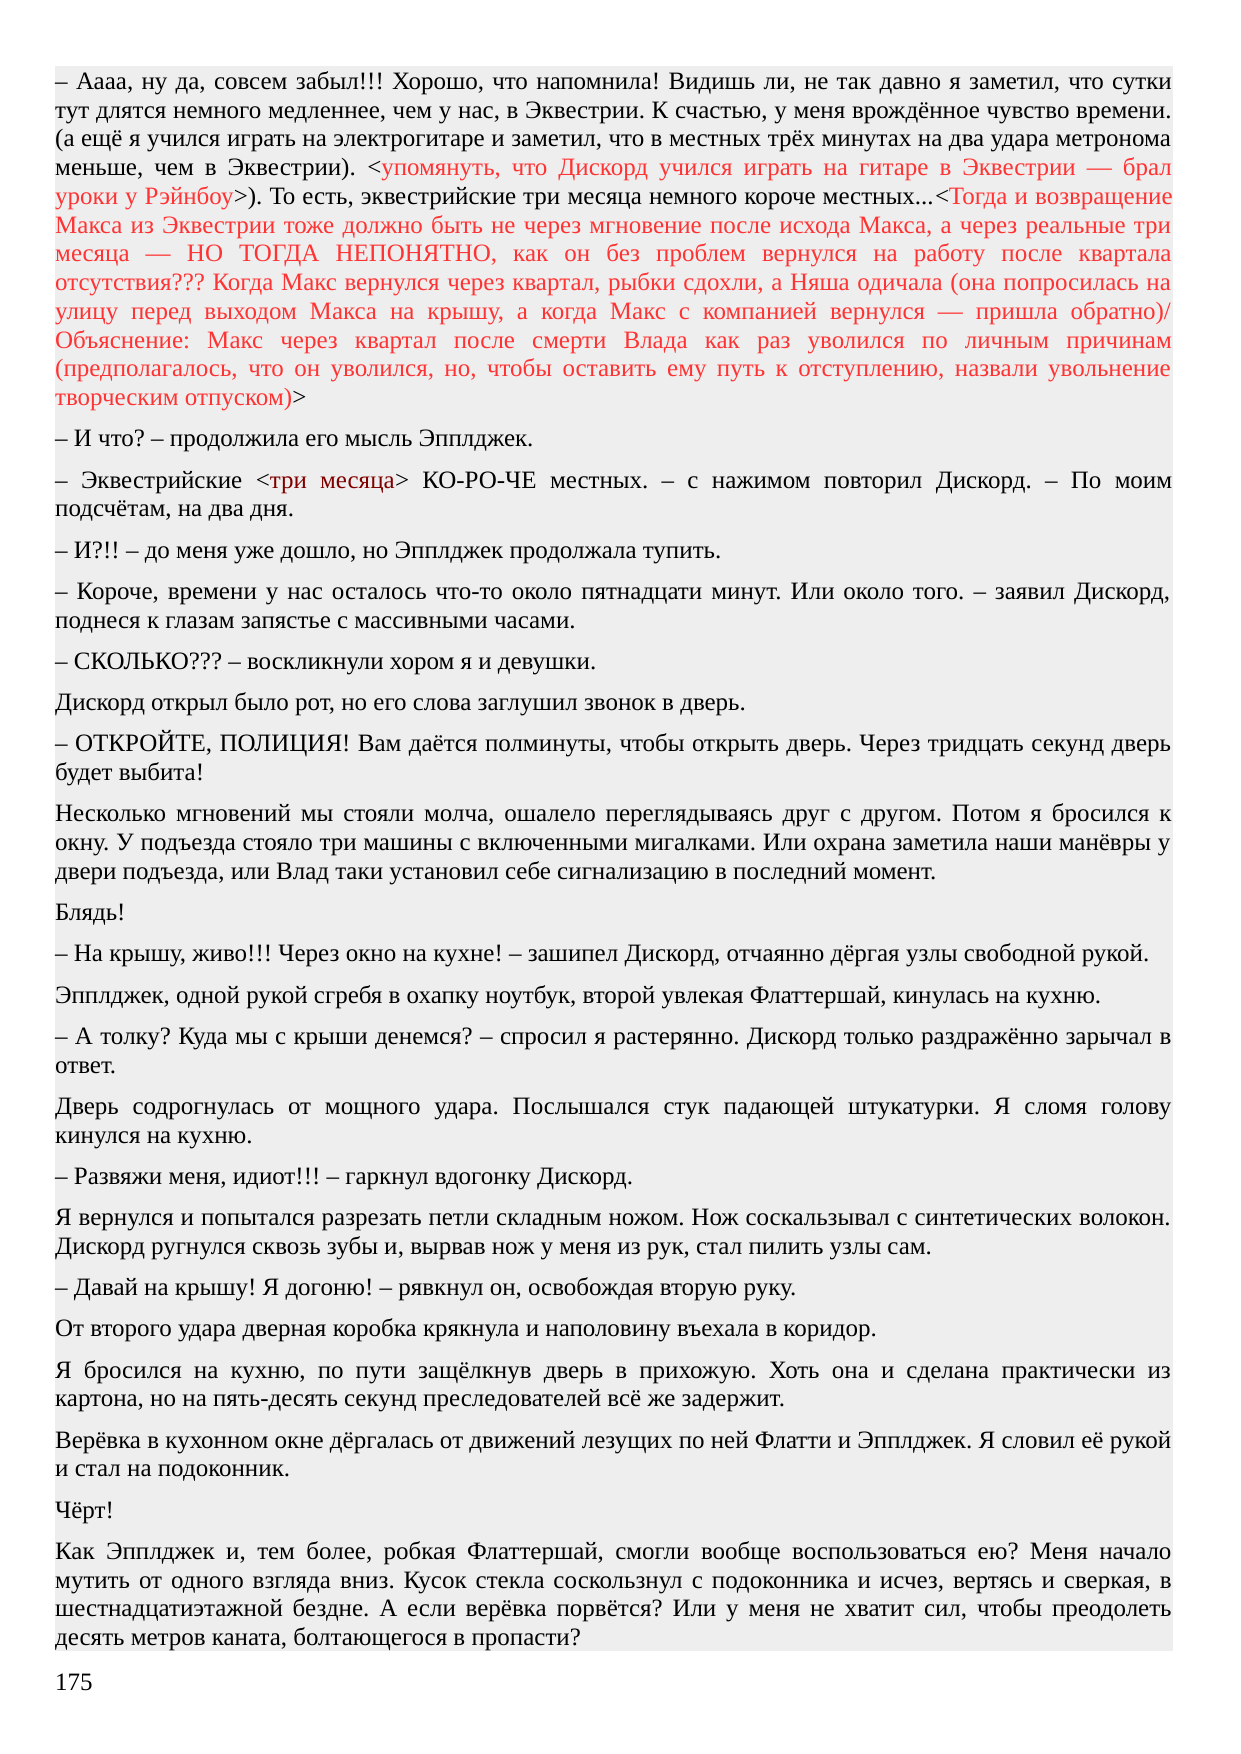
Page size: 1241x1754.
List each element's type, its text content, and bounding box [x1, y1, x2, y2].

text Чёрт! [55, 1495, 1173, 1523]
text – Давай на крышу! Я догоню! – рявкнул он, освобождая вторую руку. [55, 1272, 1173, 1301]
text – Аааа, ну да, совсем забыл!!! Хорошо, что напомнила! Видишь ли, не так давно я заметил, что сутки тут длятся немного медленнее, чем у нас, в Эквестрии. К счастью, у меня врождённое чувство времени. (а ещё я учился играть на электрогитаре и заметил, что в местных трёх минутах на два удара метронома меньше, чем в Эквестрии). <упомянуть, что Дискорд учился играть на гитаре в Эквестрии — брал уроки у Рэйнбоу>). То есть, эквестрийские три месяца немного короче местных...<Тогда и возвращение Макса из Эквестрии тоже должно быть не через мгновение после исхода Макса, а через реальные три месяца — НО ТОГДА НЕПОНЯТНО, как он без проблем вернулся на работу после квартала отсутствия??? Когда Макс вернулся через квартал, рыбки сдохли, а Няша одичала (она попросилась на улицу перед выходом Макса на крышу, а когда Макс с компанией вернулся — пришла обратно)/ Объяснение: Макс через квартал после смерти Влада как раз уволился по личным причинам (предполагалось, что он уволился, но, чтобы оставить ему путь к отступлению, назвали увольнение творческим отпуском)> [55, 66, 1173, 411]
text Верёвка в кухонном окне дёргалась от движений лезущих по ней Флатти и Эпплджек. Я словил её рукой и стал на подоконник. [55, 1425, 1173, 1482]
text – Развяжи меня, идиот!!! – гаркнул вдогонку Дискорд. [55, 1161, 1173, 1190]
text Дискорд открыл было рот, но его слова заглушил звонок в дверь. [55, 687, 1173, 716]
text Я вернулся и попытался разрезать петли складным ножом. Нож соскальзывал с синтетических волокон. Дискорд ругнулся сквозь зубы и, вырвав нож у меня из рук, стал пилить узлы сам. [55, 1202, 1173, 1260]
text – И?!! – до меня уже дошло, но Эпплджек продолжала тупить. [55, 535, 1173, 563]
text Эпплджек, одной рукой сгребя в охапку ноутбук, второй увлекая Флаттершай, кинулась на кухню. [55, 980, 1173, 1008]
text Несколько мгновений мы стояли молча, ошалело переглядываясь друг с другом. Потом я бросился к окну. У подъезда стояло три машины с включенными мигалками. Или охрана заметила наши манёвры у двери подъезда, или Влад таки установил себе сигнализацию в последний момент. [55, 798, 1173, 885]
text Я бросился на кухню, по пути защёлкнув дверь в прихожую. Хоть она и сделана практически из картона, но на пять-десять секунд преследователей всё же задержит. [55, 1355, 1173, 1412]
text – А толку? Куда мы с крыши денемся? – спросил я растерянно. Дискорд только раздражённо зарычал в ответ. [55, 1021, 1173, 1078]
text – Эквестрийские <три месяца> КО-РО-ЧЕ местных. – с нажимом повторил Дискорд. – По моим подсчётам, на два дня. [55, 465, 1173, 522]
text – И что? – продолжила его мысль Эпплджек. [55, 423, 1173, 452]
text От второго удара дверная коробка крякнула и наполовину въехала в коридор. [55, 1313, 1173, 1342]
text – Короче, времени у нас осталось что-то около пятнадцати минут. Или около того. – заявил Дискорд, поднеся к глазам запястье с массивными часами. [55, 576, 1173, 633]
text Блядь! [55, 897, 1173, 926]
text Как Эпплджек и, тем более, робкая Флаттершай, смогли вообще воспользоваться ею? Меня начало мутить от одного взгляда вниз. Кусок стекла соскользнул с подоконника и исчез, вертясь и сверкая, в шестнадцатиэтажной бездне. А если верёвка порвётся? Или у меня не хватит сил, чтобы преодолеть десять метров каната, болтающегося в пропасти? [55, 1536, 1173, 1651]
text – На крышу, живо!!! Через окно на кухне! – зашипел Дискорд, отчаянно дёргая узлы свободной рукой. [55, 938, 1173, 967]
text – ОТКРОЙТЕ, ПОЛИЦИЯ! Вам даётся полминуты, чтобы открыть дверь. Через тридцать секунд дверь будет выбита! [55, 728, 1173, 786]
text – СКОЛЬКО??? – воскликнули хором я и девушки. [55, 646, 1173, 675]
text Дверь содрогнулась от мощного удара. Послышался стук падающей штукатурки. Я сломя голову кинулся на кухню. [55, 1091, 1173, 1148]
